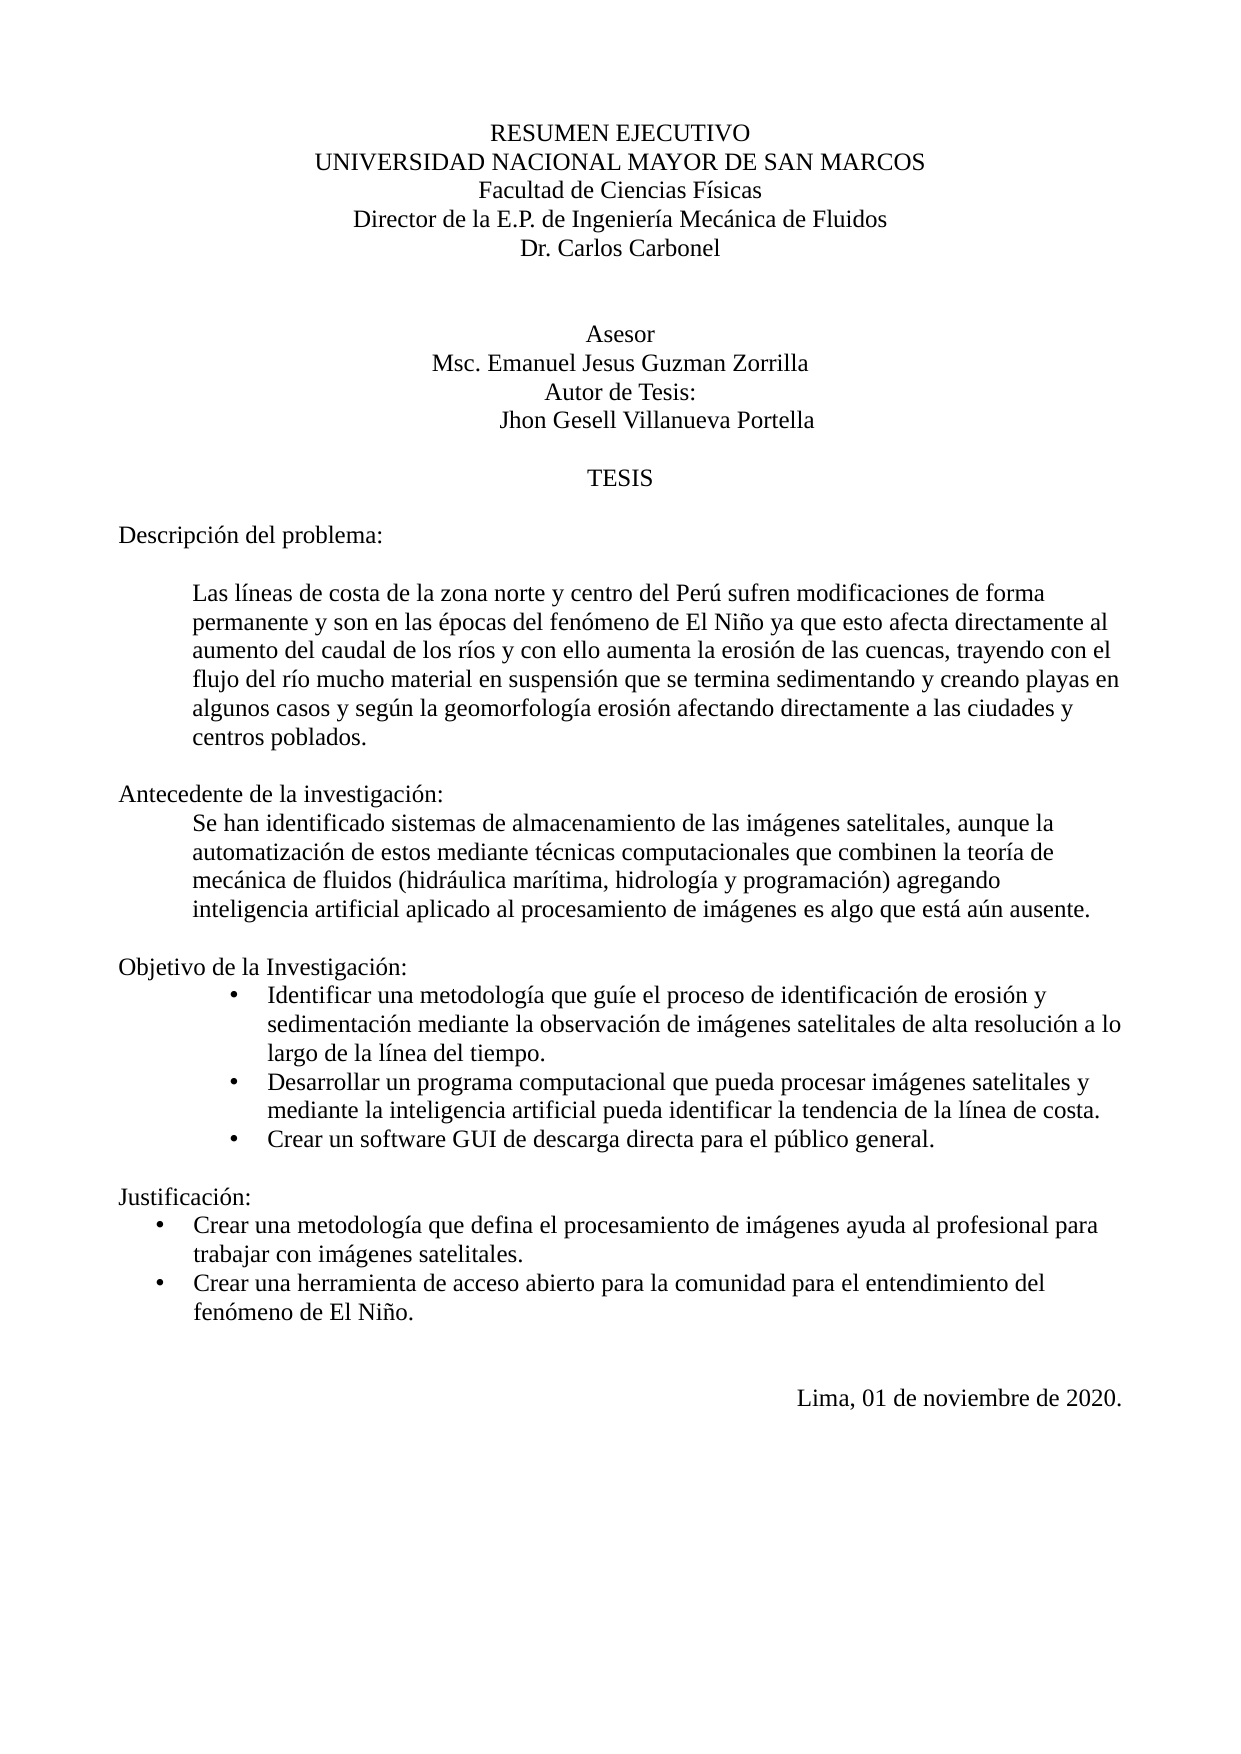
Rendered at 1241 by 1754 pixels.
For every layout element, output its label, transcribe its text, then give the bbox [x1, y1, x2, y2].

text UNIVERSIDAD NACIONAL MAYOR DE SAN MARCOS [118, 147, 1122, 176]
text Objetivo de la Investigación: [118, 952, 1122, 981]
list Crear un software GUI de descarga directa para el público general. [229, 1124, 1122, 1153]
text Jhon Gesell Villanueva Portella [118, 406, 1122, 434]
text TESIS [118, 463, 1122, 492]
text Lima, 01 de noviembre de 2020. [118, 1383, 1122, 1412]
list Crear una herramienta de acceso abierto para la comunidad para el entendimiento del fenómeno de El Niño. [156, 1268, 1122, 1326]
text Msc. Emanuel Jesus Guzman Zorrilla [118, 348, 1122, 377]
text Descripción del problema: [118, 521, 1122, 549]
text Antecedente de la investigación: [118, 779, 1122, 808]
list Desarrollar un programa computacional que pueda procesar imágenes satelitales y mediante la inteligencia artificial pueda identificar la tendencia de la línea de costa. [229, 1067, 1122, 1124]
list Identificar una metodología que guíe el proceso de identificación de erosión y sedimentación mediante la observación de imágenes satelitales de alta resolución a lo largo de la línea del tiempo. [229, 981, 1122, 1067]
text Justificación: [118, 1182, 1122, 1211]
text Asesor [118, 319, 1122, 348]
text Facultad de Ciencias Físicas [118, 176, 1122, 204]
text Autor de Tesis: [118, 377, 1122, 406]
text Director de la E.P. de Ingeniería Mecánica de Fluidos [118, 204, 1122, 233]
text Se han identificado sistemas de almacenamiento de las imágenes satelitales, aunque la automatización de estos mediante técnicas computacionales que combinen la teoría de mecánica de fluidos (hidráulica marítima, hidrología y programación) agregando inteligencia artificial aplicado al procesamiento de imágenes es algo que está aún ausente. [192, 808, 1122, 923]
list Crear una metodología que defina el procesamiento de imágenes ayuda al profesional para trabajar con imágenes satelitales. [156, 1211, 1122, 1268]
text Las líneas de costa de la zona norte y centro del Perú sufren modificaciones de forma permanente y son en las épocas del fenómeno de El Niño ya que esto afecta directamente al aumento del caudal de los ríos y con ello aumenta la erosión de las cuencas, trayendo con el flujo del río mucho material en suspensión que se termina sedimentando y creando playas en algunos casos y según la geomorfología erosión afectando directamente a las ciudades y centros poblados. [192, 578, 1122, 751]
text RESUMEN EJECUTIVO [118, 118, 1122, 147]
text Dr. Carlos Carbonel [118, 233, 1122, 262]
